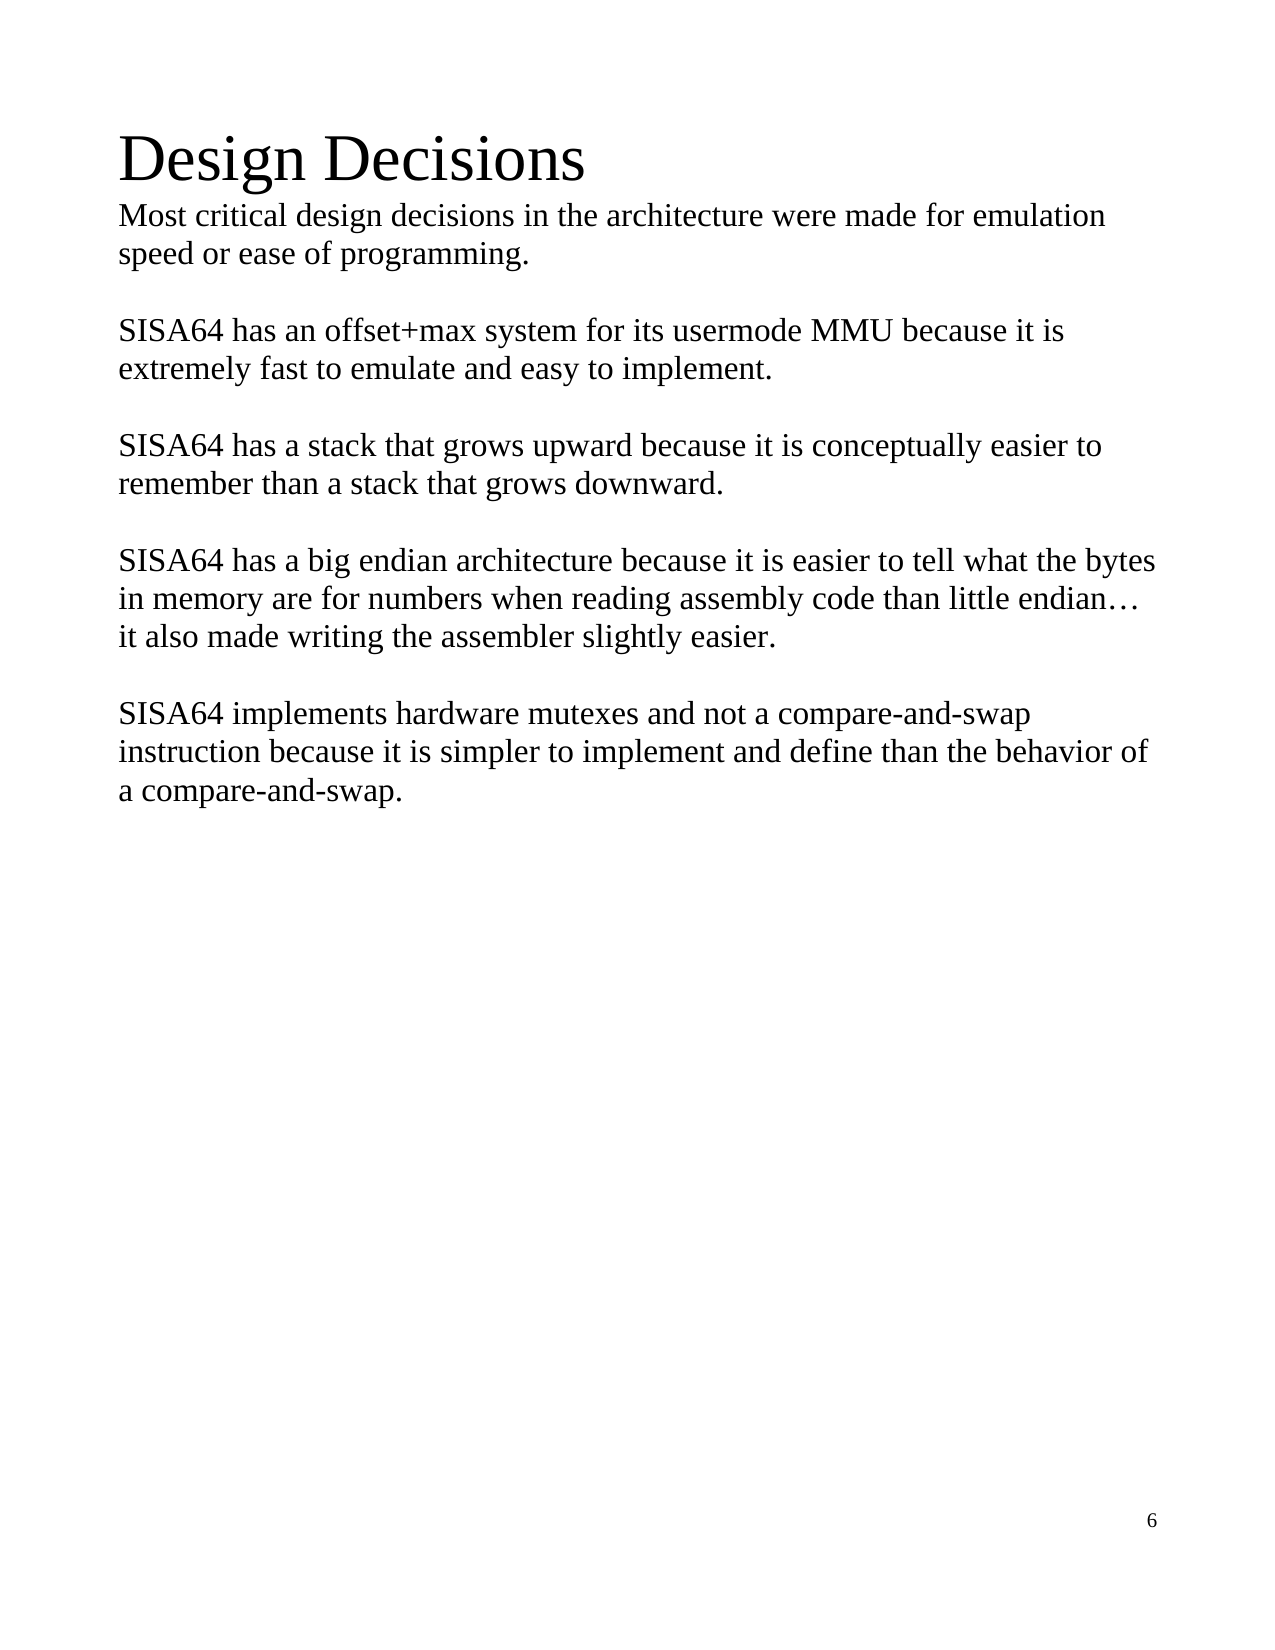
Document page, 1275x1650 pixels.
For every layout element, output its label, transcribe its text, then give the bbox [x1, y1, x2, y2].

text Design Decisions [118, 118, 1157, 195]
text SISA64 has an offset+max system for its usermode MMU because it is extremely fast to emulate and easy to implement. [118, 310, 1157, 386]
text SISA64 implements hardware mutexes and not a compare-and-swap instruction because it is simpler to implement and define than the behavior of a compare-and-swap. [118, 693, 1157, 808]
text Most critical design decisions in the architecture were made for emulation speed or ease of programming. [118, 195, 1157, 271]
text SISA64 has a stack that grows upward because it is conceptually easier to remember than a stack that grows downward. [118, 425, 1157, 501]
text SISA64 has a big endian architecture because it is easier to tell what the bytes in memory are for numbers when reading assembly code than little endian… it also made writing the assembler slightly easier. [118, 540, 1157, 655]
